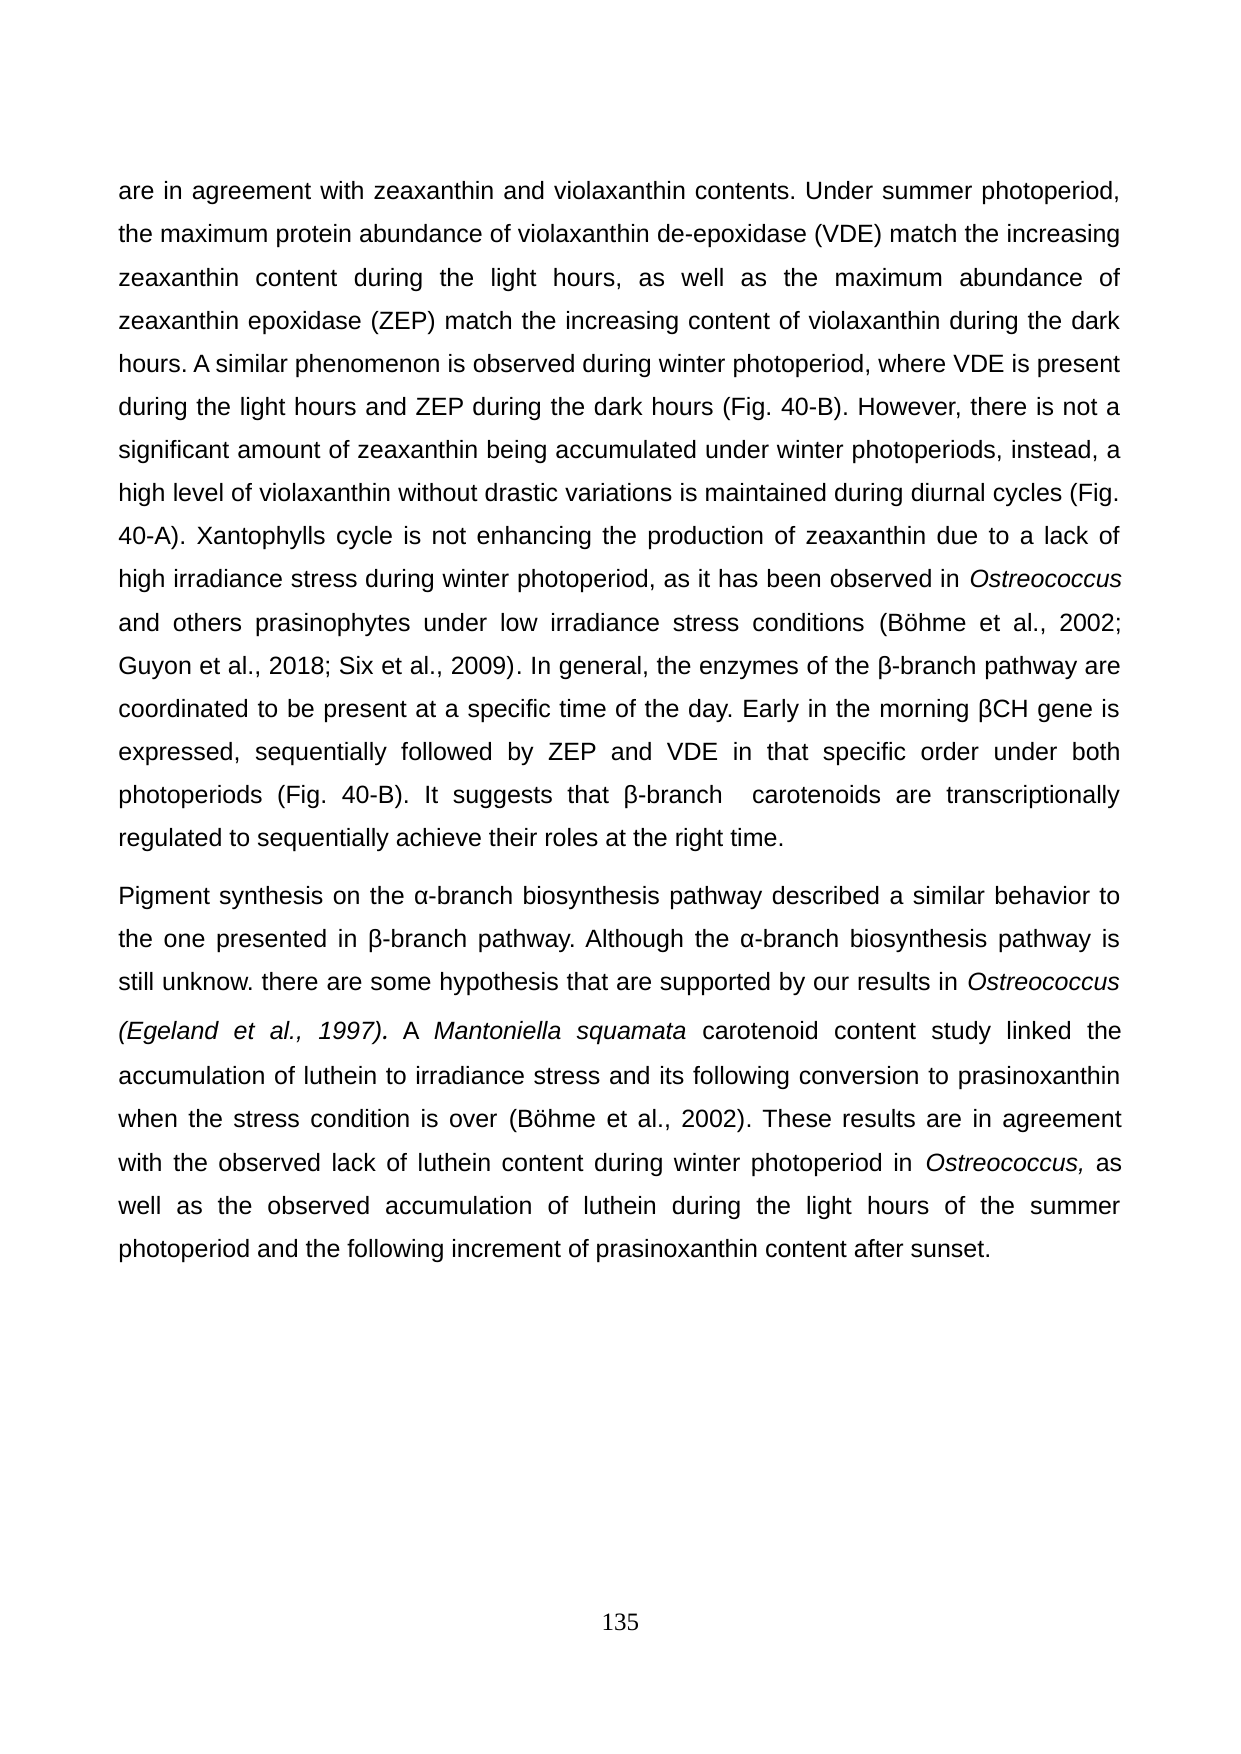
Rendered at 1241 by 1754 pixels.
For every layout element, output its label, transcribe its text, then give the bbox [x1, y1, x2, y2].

text Pigment synthesis on the α-branch biosynthesis pathway described a similar behavior to the one presented in β-branch pathway. Although the α-branch biosynthesis pathway is still unknow. there are some hypothesis that are supported by our results in Ostreococcus (Egeland et al., 1997)⁠. A Mantoniella squamata carotenoid content study linked the accumulation of luthein to irradiance stress and its following conversion to prasinoxanthin when the stress condition is over (Böhme et al., 2002)⁠. These results are in agreement with the observed lack of luthein content during winter photoperiod in Ostreococcus, as well as the observed accumulation of luthein during the light hours of the summer photoperiod and the following increment of prasinoxanthin content after sunset. [118, 881, 1122, 1263]
text are in agreement with zeaxanthin and violaxanthin contents. Under summer photoperiod, the maximum protein abundance of violaxanthin de-epoxidase (VDE) match the increasing zeaxanthin content during the light hours, as well as the maximum abundance of zeaxanthin epoxidase (ZEP) match the increasing content of violaxanthin during the dark hours. A similar phenomenon is observed during winter photoperiod, where VDE is present during the light hours and ZEP during the dark hours (Fig. 40-B). However, there is not a significant amount of zeaxanthin being accumulated under winter photoperiods, instead, a high level of violaxanthin without drastic variations is maintained during diurnal cycles (Fig. 40-A). Xantophylls cycle is not enhancing the production of zeaxanthin due to a lack of high irradiance stress during winter photoperiod, as it has been observed in Ostreococcus and others prasinophytes under low irradiance stress conditions (Böhme et al., 2002; Guyon et al., 2018; Six et al., 2009)⁠. In general, the enzymes of the β-branch pathway are coordinated to be present at a specific time of the day. Early in the morning βCH gene is expressed, sequentially followed by ZEP and VDE in that specific order under both photoperiods (Fig. 40-B). It suggests that β-branch carotenoids are transcriptionally regulated to sequentially achieve their roles at the right time. [118, 176, 1122, 852]
